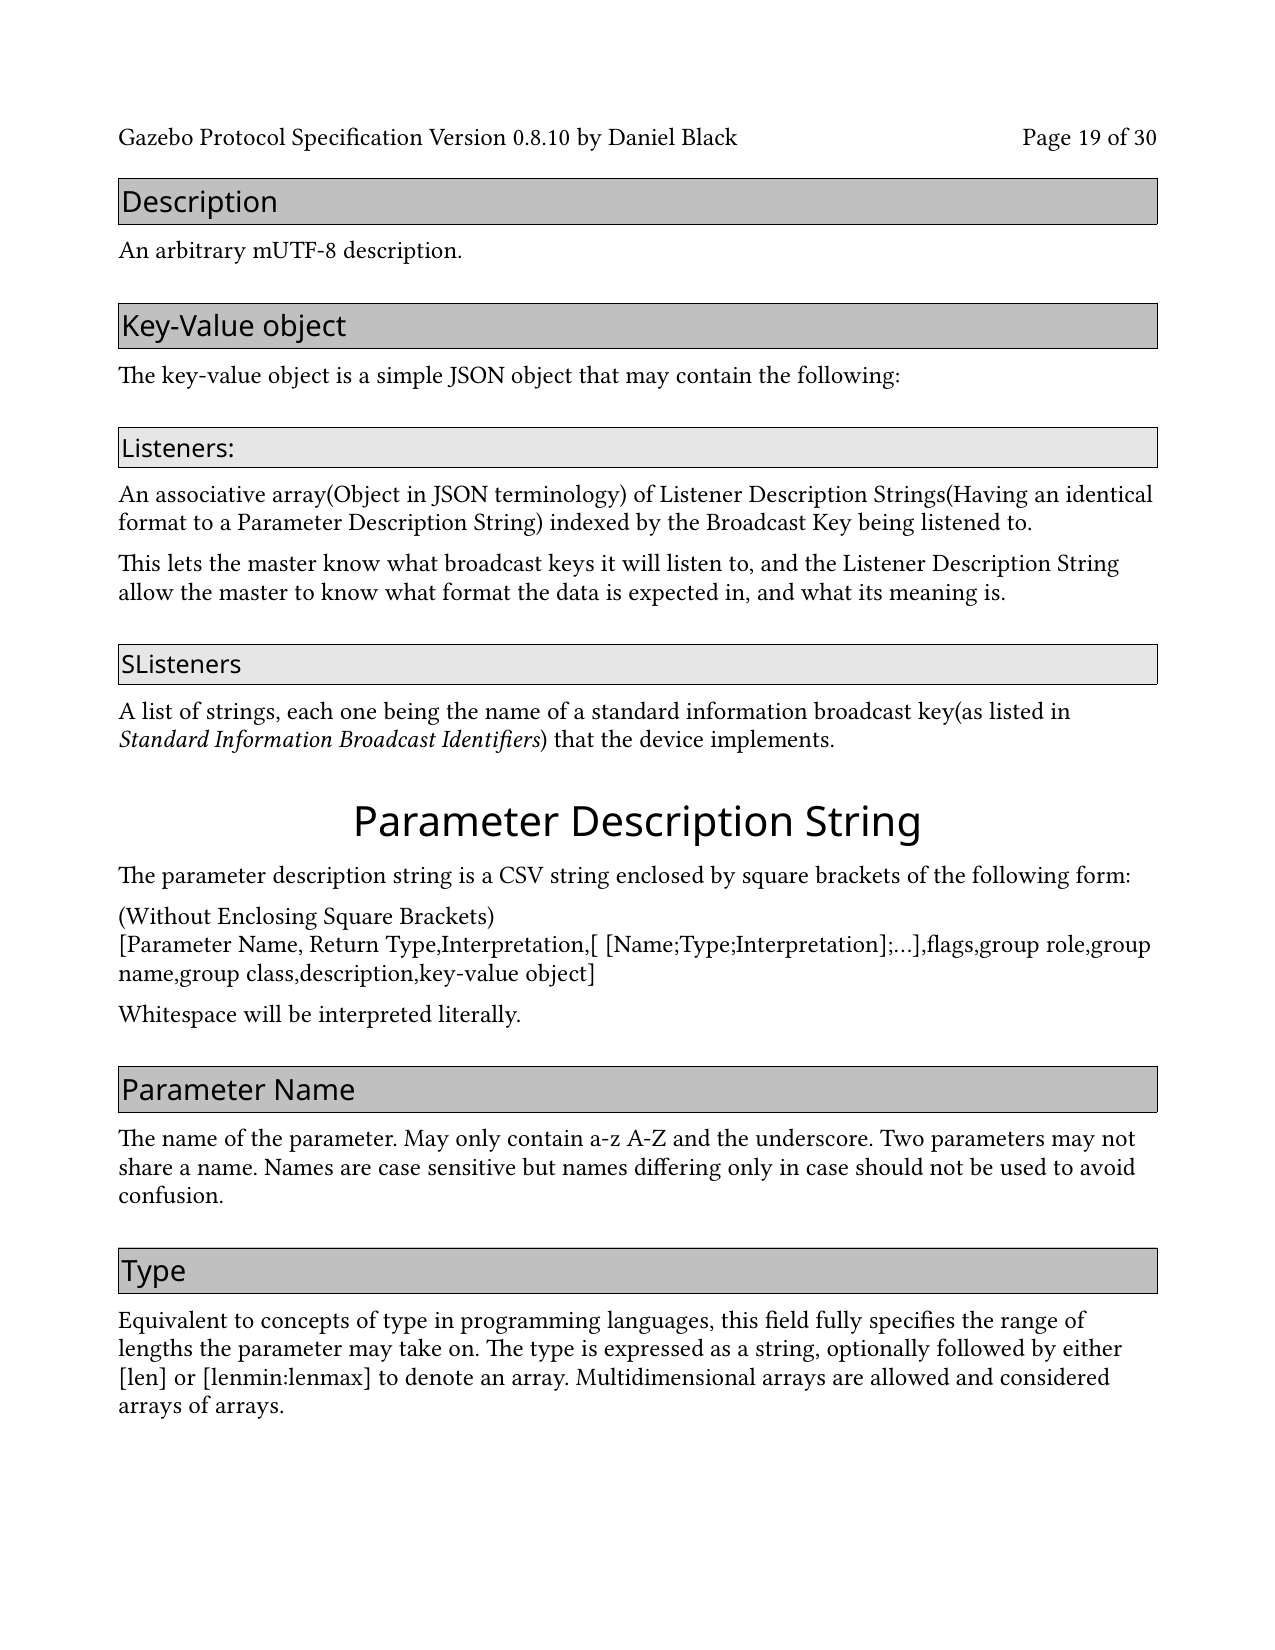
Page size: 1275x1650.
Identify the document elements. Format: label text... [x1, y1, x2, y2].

text Whitespace will be interpreted literally. [118, 1000, 1157, 1028]
text An arbitrary mUTF-8 description. [118, 237, 1157, 265]
subtitle Description [119, 179, 1157, 224]
subtitle Type [119, 1249, 1157, 1293]
text The parameter description string is a CSV string enclosed by square brackets of the following form: [118, 861, 1157, 889]
subtitle Parameter Name [119, 1067, 1157, 1112]
text Equivalent to concepts of type in programming languages, this field fully specifies the range of lengths the parameter may take on. The type is expressed as a string, optionally followed by either [len] or [lenmin:lenmax] to denote an array. Multidimensional arrays are allowed and considered arrays of arrays. [118, 1306, 1157, 1420]
subtitle Parameter Description String [118, 791, 1157, 848]
text (Without Enclosing Square Brackets) [Parameter Name, Return Type,Interpretation,[ [Name;Type;Interpretation];...],flags,group role,group name,group class,description,key-value object] [118, 902, 1157, 987]
subtitle Listeners: [119, 428, 1157, 467]
subtitle SListeners [119, 645, 1157, 684]
text A list of strings, each one being the name of a standard information broadcast key(as listed in Standard Information Broadcast Identifiers) that the device implements. [118, 697, 1157, 754]
text An associative array(Object in JSON terminology) of Listener Description Strings(Having an identical format to a Parameter Description String) indexed by the Broadcast Key being listened to. [118, 480, 1157, 537]
subtitle Key-Value object [119, 304, 1157, 348]
text The name of the parameter. May only contain a-z A-Z and the underscore. Two parameters may not share a name. Names are case sensitive but names differing only in case should not be used to avoid confusion. [118, 1124, 1157, 1210]
text This lets the master know what broadcast keys it will listen to, and the Listener Description String allow the master to know what format the data is expected in, and what its meaning is. [118, 549, 1157, 607]
text The key-value object is a simple JSON object that may contain the following: [118, 361, 1157, 389]
